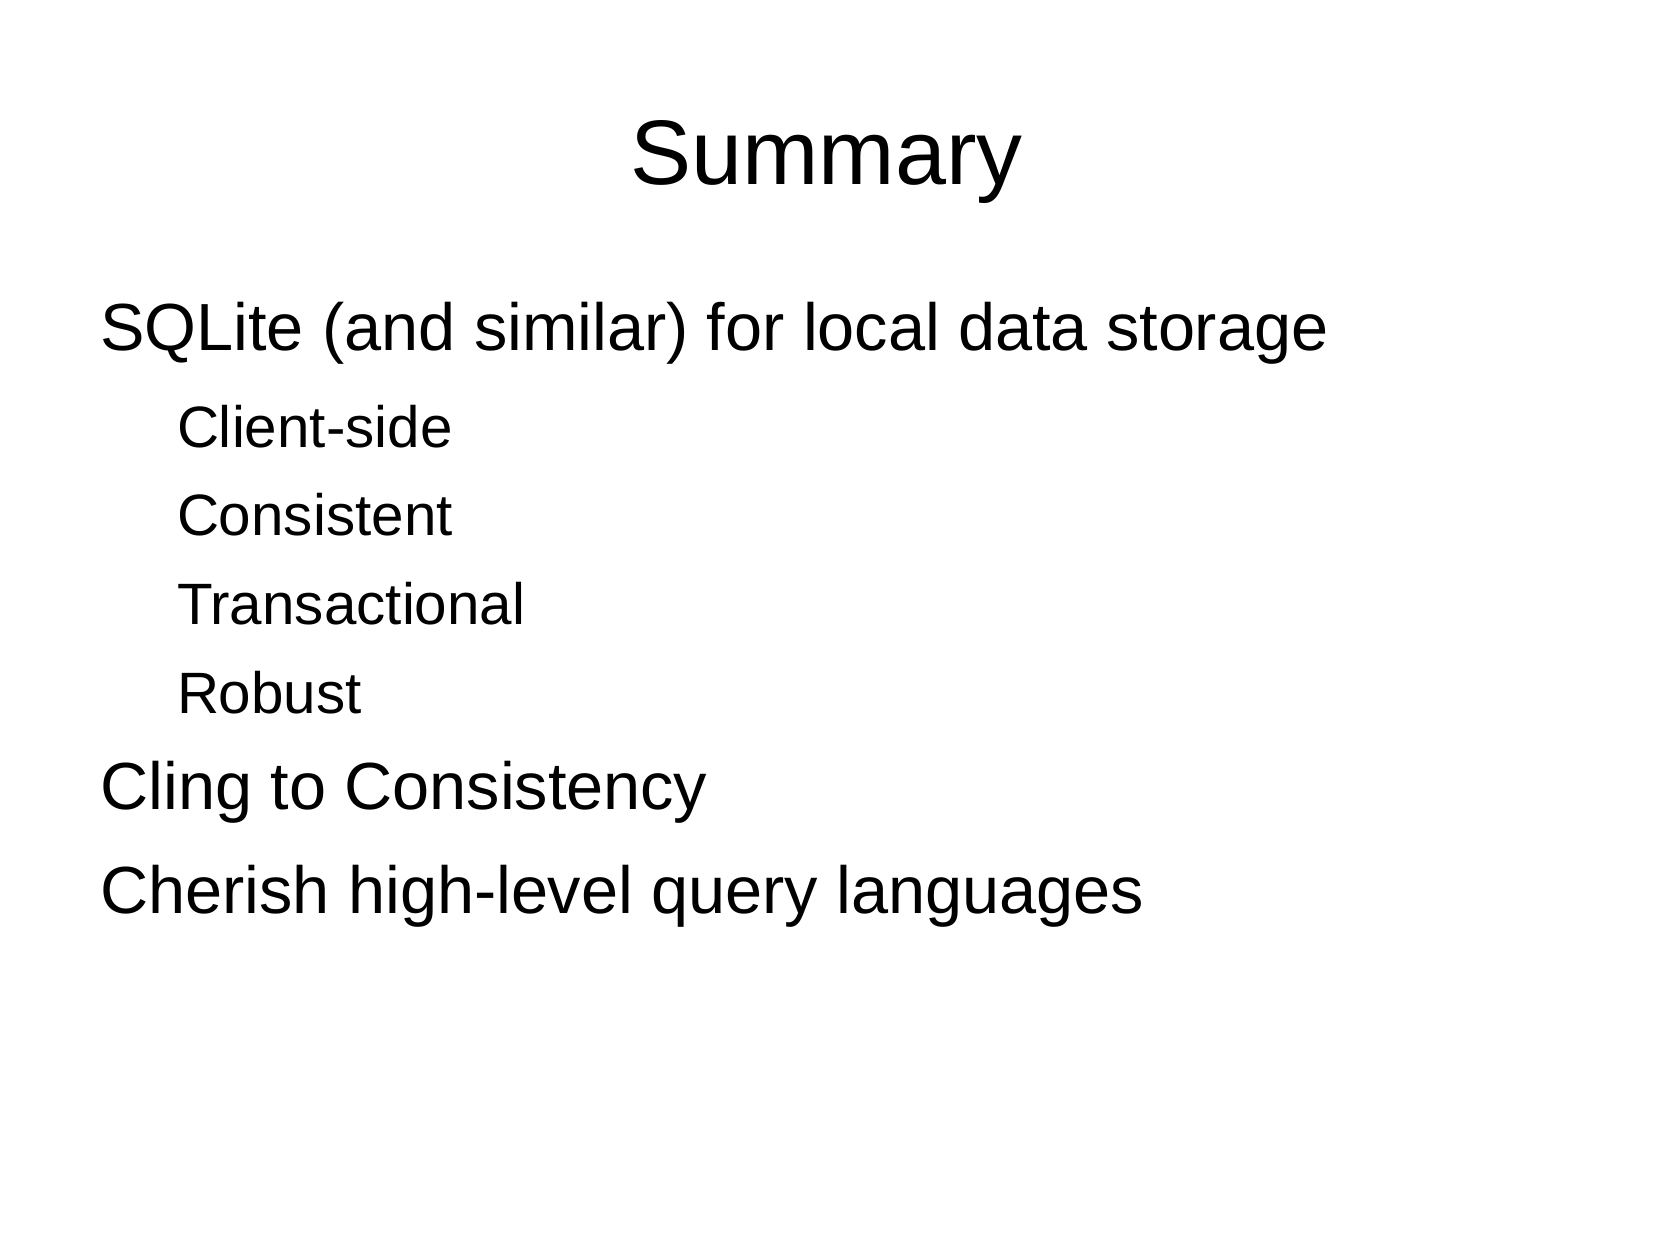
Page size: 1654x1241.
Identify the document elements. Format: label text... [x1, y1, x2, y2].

list SQLite (and similar) for local data storage Client-side Consistent Transactional Robust Cling to Consistency Cherish high-level query languages [82, 290, 1571, 1109]
title Summary [82, 49, 1571, 257]
